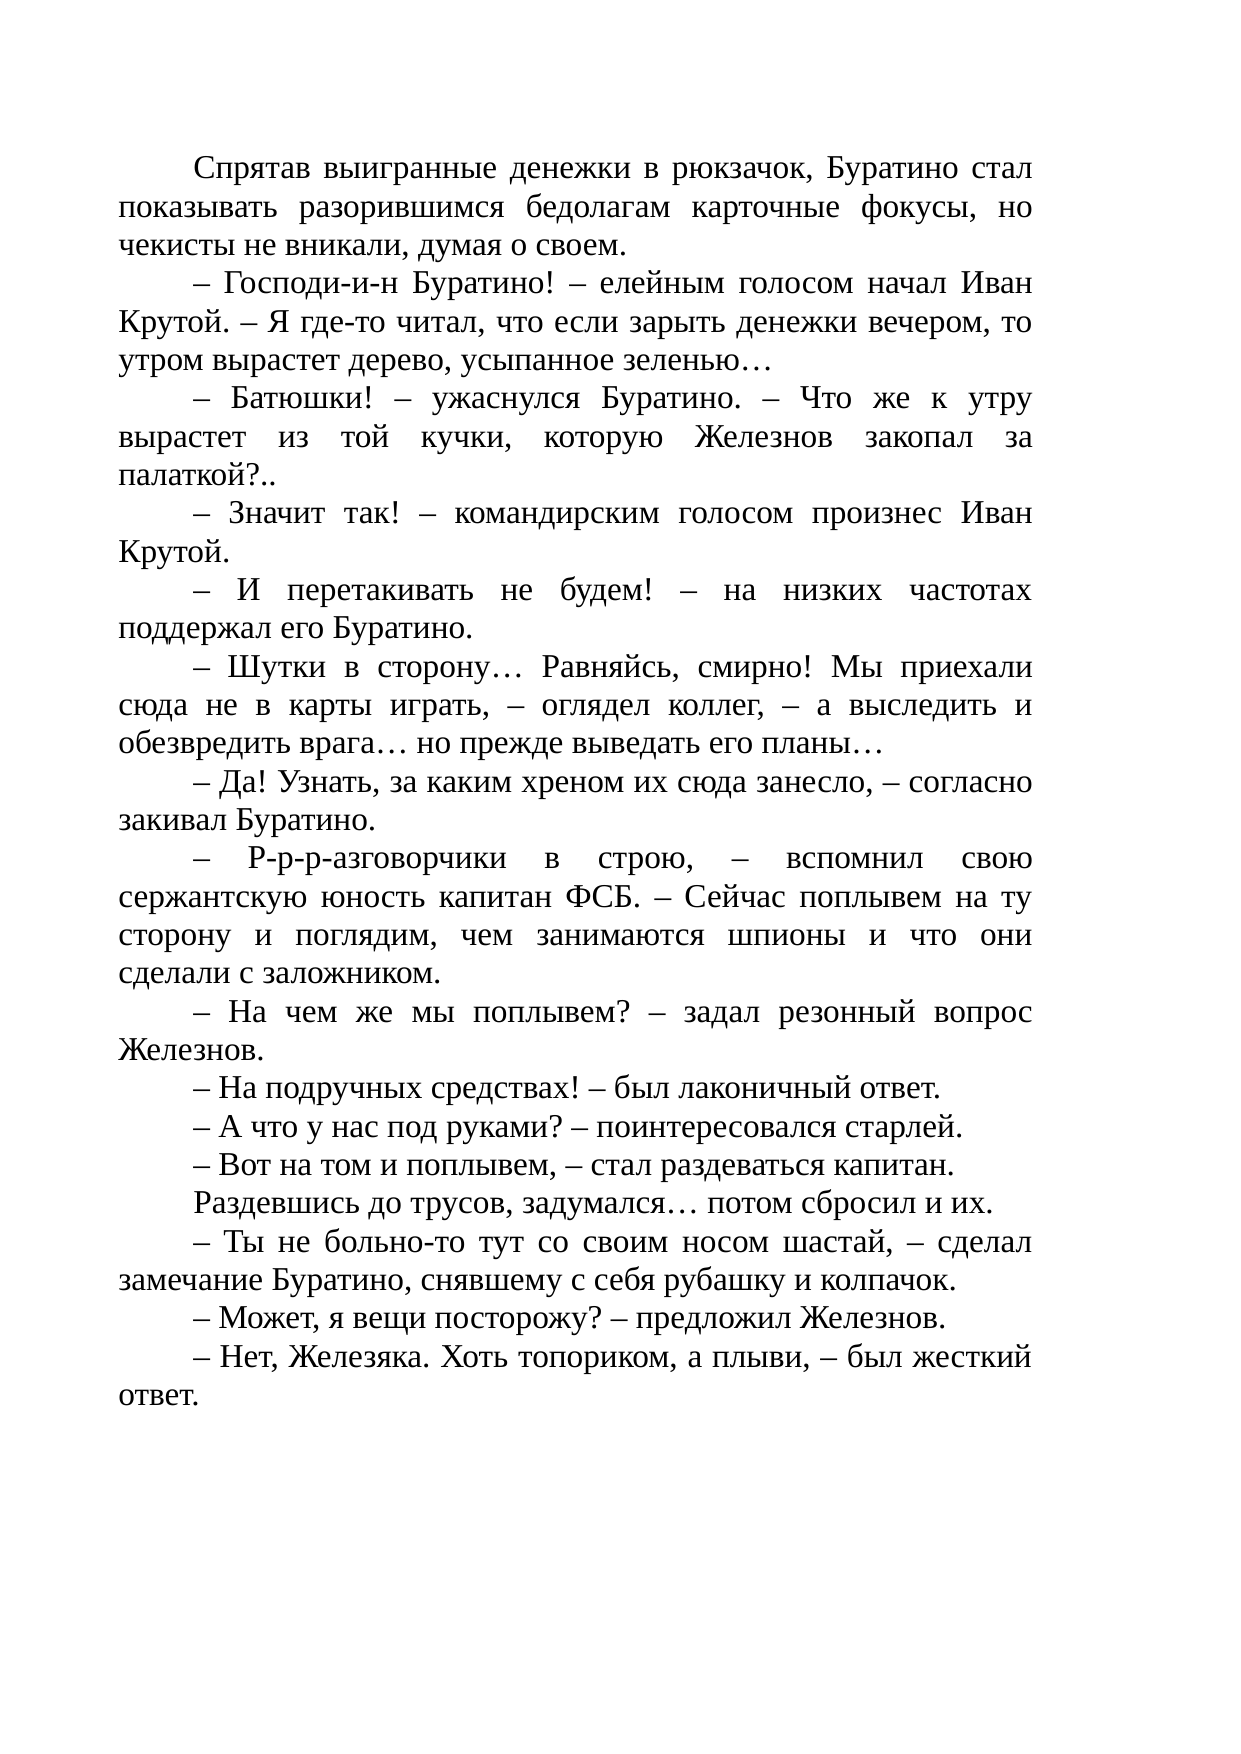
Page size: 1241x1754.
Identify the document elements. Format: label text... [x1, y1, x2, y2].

subtitle – Вот на том и поплывем, – стал раздеваться капитан. [118, 1144, 1033, 1183]
subtitle – Шутки в сторону… Равняйсь, смирно! Мы приехали сюда не в карты играть, – оглядел коллег, – а выследить и обезвредить врага… но прежде выведать его планы… [118, 646, 1033, 761]
subtitle – Батюшки! – ужаснулся Буратино. – Что же к утру вырастет из той кучки, которую Железнов закопал за палаткой?.. [118, 378, 1033, 493]
subtitle Раздевшись до трусов, задумался… потом сбросил и их. [118, 1183, 1033, 1221]
subtitle – Р-р-р-азговорчики в строю, – вспомнил свою сержантскую юность капитан ФСБ. – Сейчас поплывем на ту сторону и поглядим, чем занимаются шпионы и что они сделали с заложником. [118, 838, 1033, 991]
subtitle Спрятав выигранные денежки в рюкзачок, Буратино стал показывать разорившимся бедолагам карточные фокусы, но чекисты не вникали, думая о своем. [118, 148, 1033, 263]
subtitle – А что у нас под руками? – поинтересовался старлей. [118, 1106, 1033, 1144]
subtitle – Да! Узнать, за каким хреном их сюда занесло, – согласно закивал Буратино. [118, 761, 1033, 838]
subtitle – Господи-и-н Буратино! – елейным голосом начал Иван Крутой. – Я где-то читал, что если зарыть денежки вечером, то утром вырастет дерево, усыпанное зеленью… [118, 263, 1033, 378]
subtitle – Может, я вещи посторожу? – предложил Железнов. [118, 1298, 1033, 1336]
subtitle – На чем же мы поплывем? – задал резонный вопрос Железнов. [118, 991, 1033, 1068]
subtitle – На подручных средствах! – был лаконичный ответ. [118, 1068, 1033, 1106]
subtitle – Нет, Железяка. Хоть топориком, а плыви, – был жесткий ответ. [118, 1336, 1033, 1413]
subtitle – Ты не больно-то тут со своим носом шастай, – сделал замечание Буратино, снявшему с себя рубашку и колпачок. [118, 1221, 1033, 1298]
subtitle – Значит так! – командирским голосом произнес Иван Крутой. [118, 493, 1033, 569]
subtitle – И перетакивать не будем! – на низких частотах поддержал его Буратино. [118, 569, 1033, 646]
